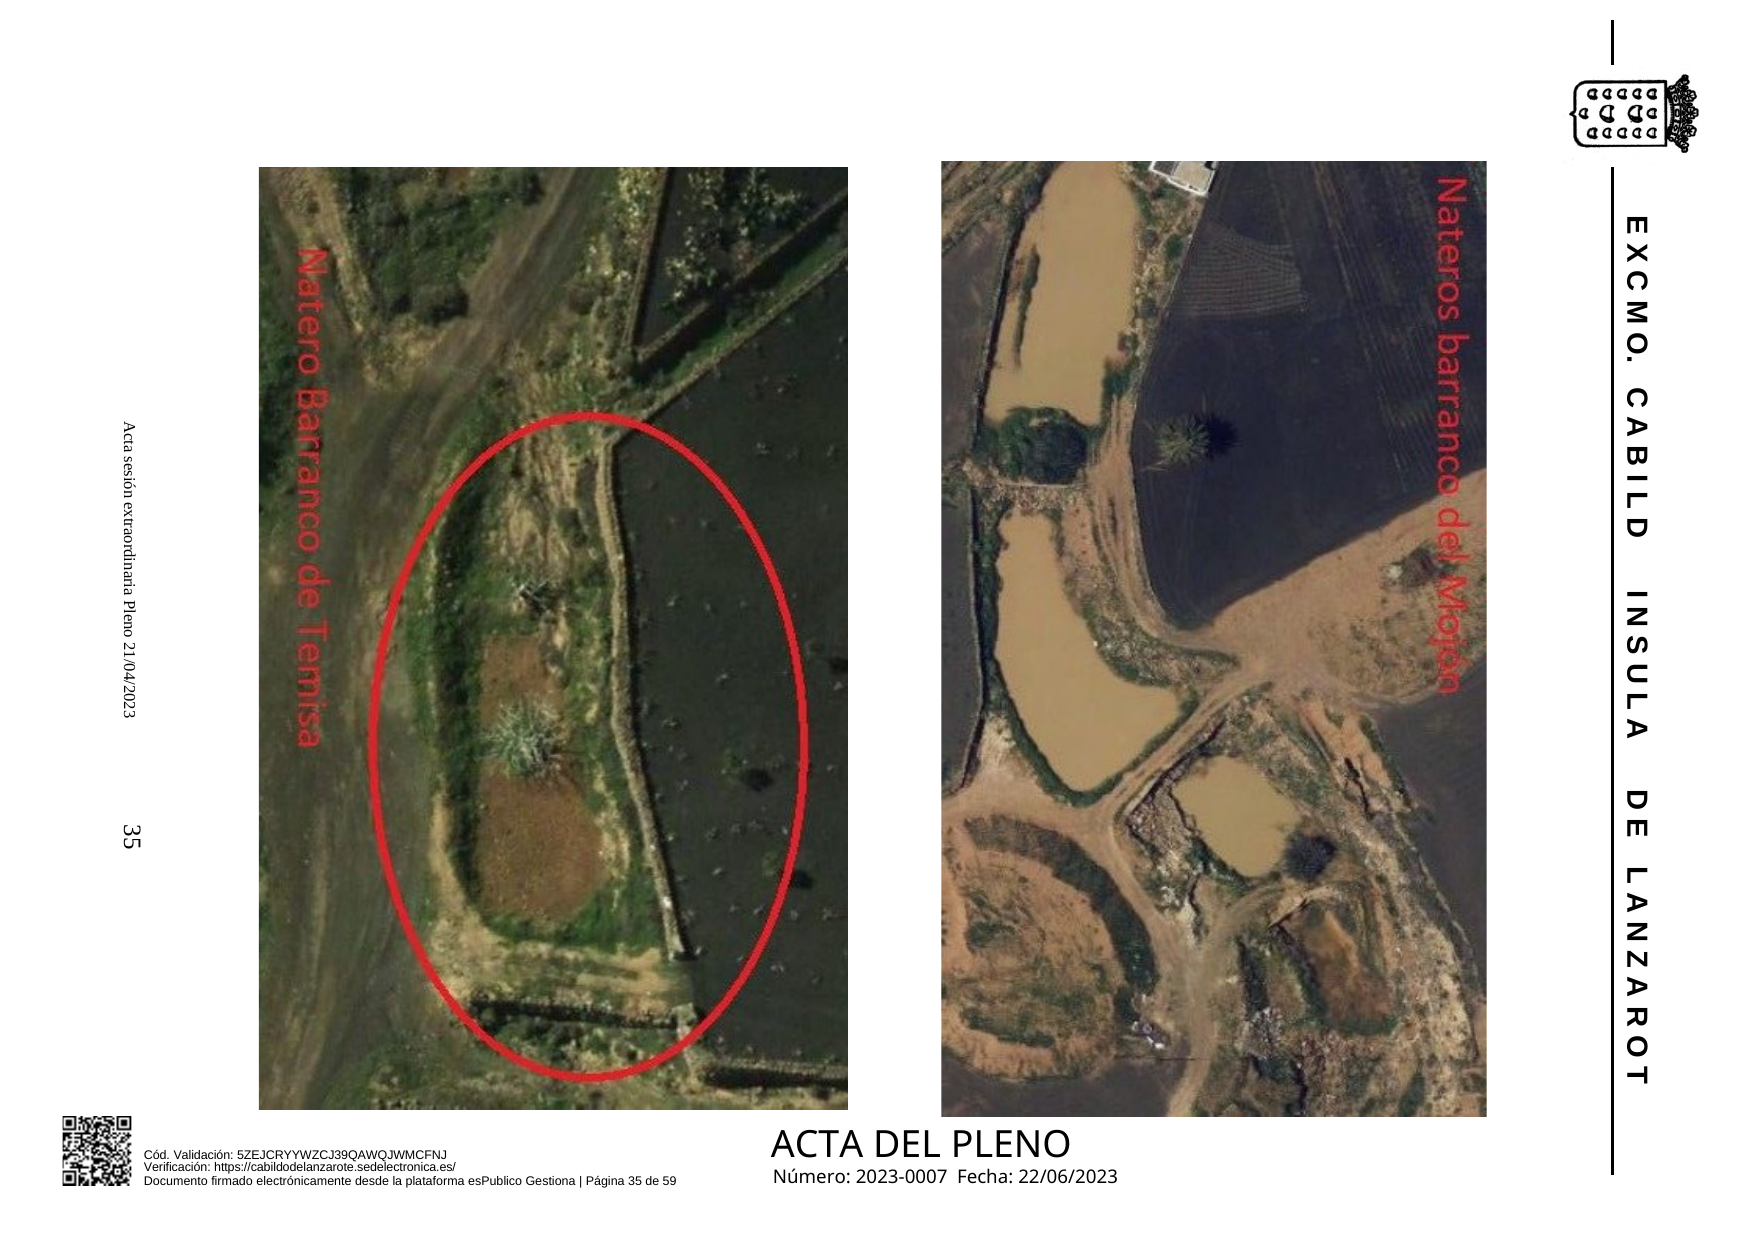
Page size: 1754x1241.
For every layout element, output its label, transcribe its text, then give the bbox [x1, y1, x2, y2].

text E X C M O. [1621, 215, 1654, 365]
text Número: 2023-0007 Fecha: 22/06/2023 [773, 1166, 1727, 1187]
text Documento firmado electrónicamente desde la plataforma esPublico Gestiona | Página 35 de 59 [144, 1174, 680, 1188]
text Cód. Validación: 5ZEJCRYYWZCJ39QAWQJWMCFNJ [144, 1148, 680, 1162]
text 35 [119, 824, 147, 851]
text Acta sesión extraordinaria Pleno 21/04/2023 [121, 421, 140, 720]
subtitle ACTA DEL PLENO [771, 1123, 1727, 1166]
text D E [1621, 789, 1654, 840]
text I N S U L A R [1619, 590, 1654, 767]
picture [1561, 65, 1716, 167]
text Verificación: https://cabildodelanzarote.sedelectronica.es/ [144, 1162, 680, 1174]
text L A N Z A R O T E [1619, 866, 1654, 1108]
picture [258, 167, 848, 1110]
text C A B I L D O [1619, 387, 1654, 568]
picture [62, 1116, 132, 1186]
picture [941, 161, 1487, 1117]
